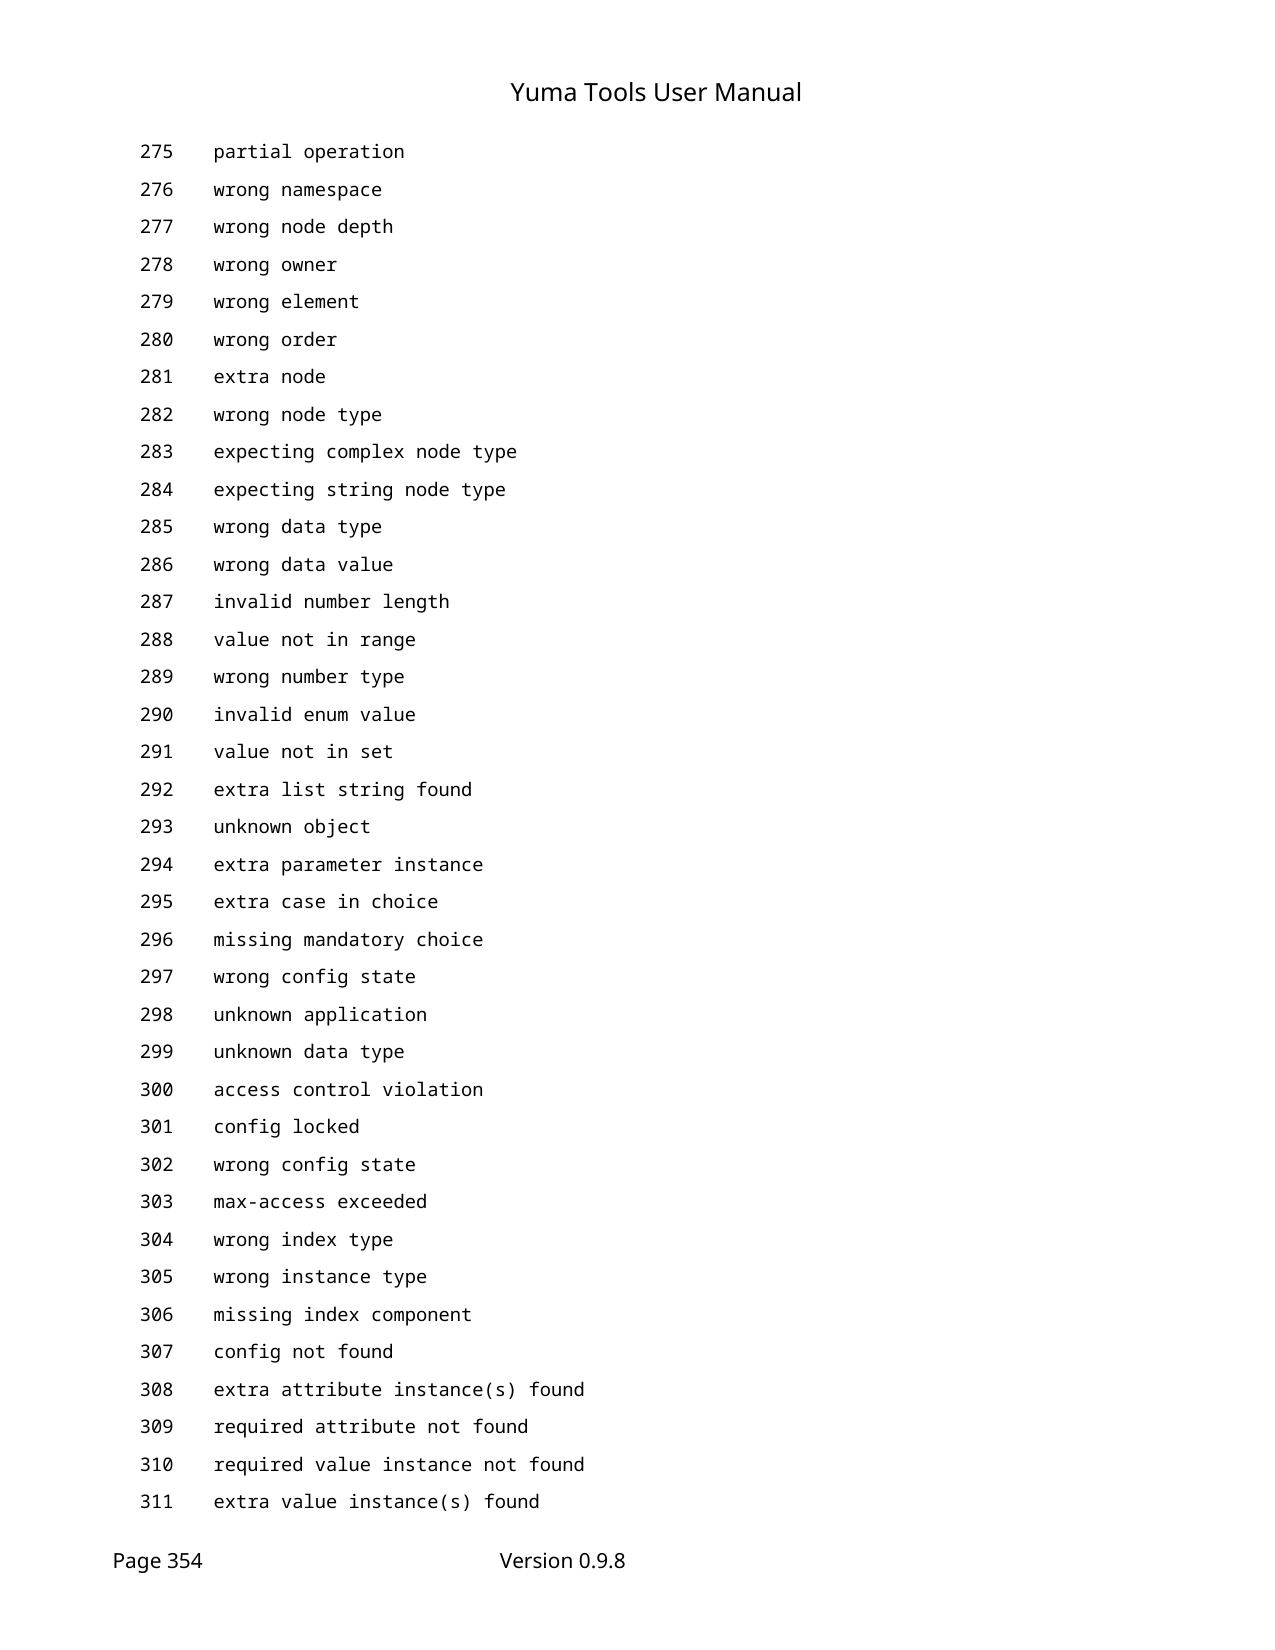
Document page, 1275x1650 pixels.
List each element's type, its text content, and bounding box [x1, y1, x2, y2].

text 289 wrong number type [139, 663, 1200, 689]
text 281 extra node [139, 363, 1200, 389]
text 283 expecting complex node type [139, 438, 1200, 464]
text 299 unknown data type [139, 1038, 1200, 1064]
text 307 config not found [139, 1338, 1200, 1364]
text 277 wrong node depth [139, 213, 1200, 239]
text 303 max-access exceeded [139, 1188, 1200, 1214]
text 295 extra case in choice [139, 888, 1200, 914]
text 296 missing mandatory choice [139, 926, 1200, 952]
text 294 extra parameter instance [139, 851, 1200, 877]
text 308 extra attribute instance(s) found [139, 1376, 1200, 1402]
text 305 wrong instance type [139, 1263, 1200, 1289]
text 290 invalid enum value [139, 701, 1200, 727]
text 297 wrong config state [139, 963, 1200, 989]
text 292 extra list string found [139, 776, 1200, 802]
text 288 value not in range [139, 626, 1200, 652]
text 298 unknown application [139, 1001, 1200, 1027]
text 285 wrong data type [139, 513, 1200, 539]
text 311 extra value instance(s) found [139, 1488, 1200, 1514]
text 302 wrong config state [139, 1151, 1200, 1177]
text 309 required attribute not found [139, 1413, 1200, 1439]
text 278 wrong owner [139, 251, 1200, 277]
text 306 missing index component [139, 1301, 1200, 1327]
text 284 expecting string node type [139, 476, 1200, 502]
text 282 wrong node type [139, 401, 1200, 427]
text 304 wrong index type [139, 1226, 1200, 1252]
text 301 config locked [139, 1113, 1200, 1139]
text 286 wrong data value [139, 551, 1200, 577]
text 275 partial operation [139, 138, 1200, 164]
text 276 wrong namespace [139, 176, 1200, 202]
text 291 value not in set [139, 738, 1200, 764]
text 287 invalid number length [139, 588, 1200, 614]
text 279 wrong element [139, 288, 1200, 314]
text 310 required value instance not found [139, 1451, 1200, 1477]
text 293 unknown object [139, 813, 1200, 839]
text 280 wrong order [139, 326, 1200, 352]
text 300 access control violation [139, 1076, 1200, 1102]
